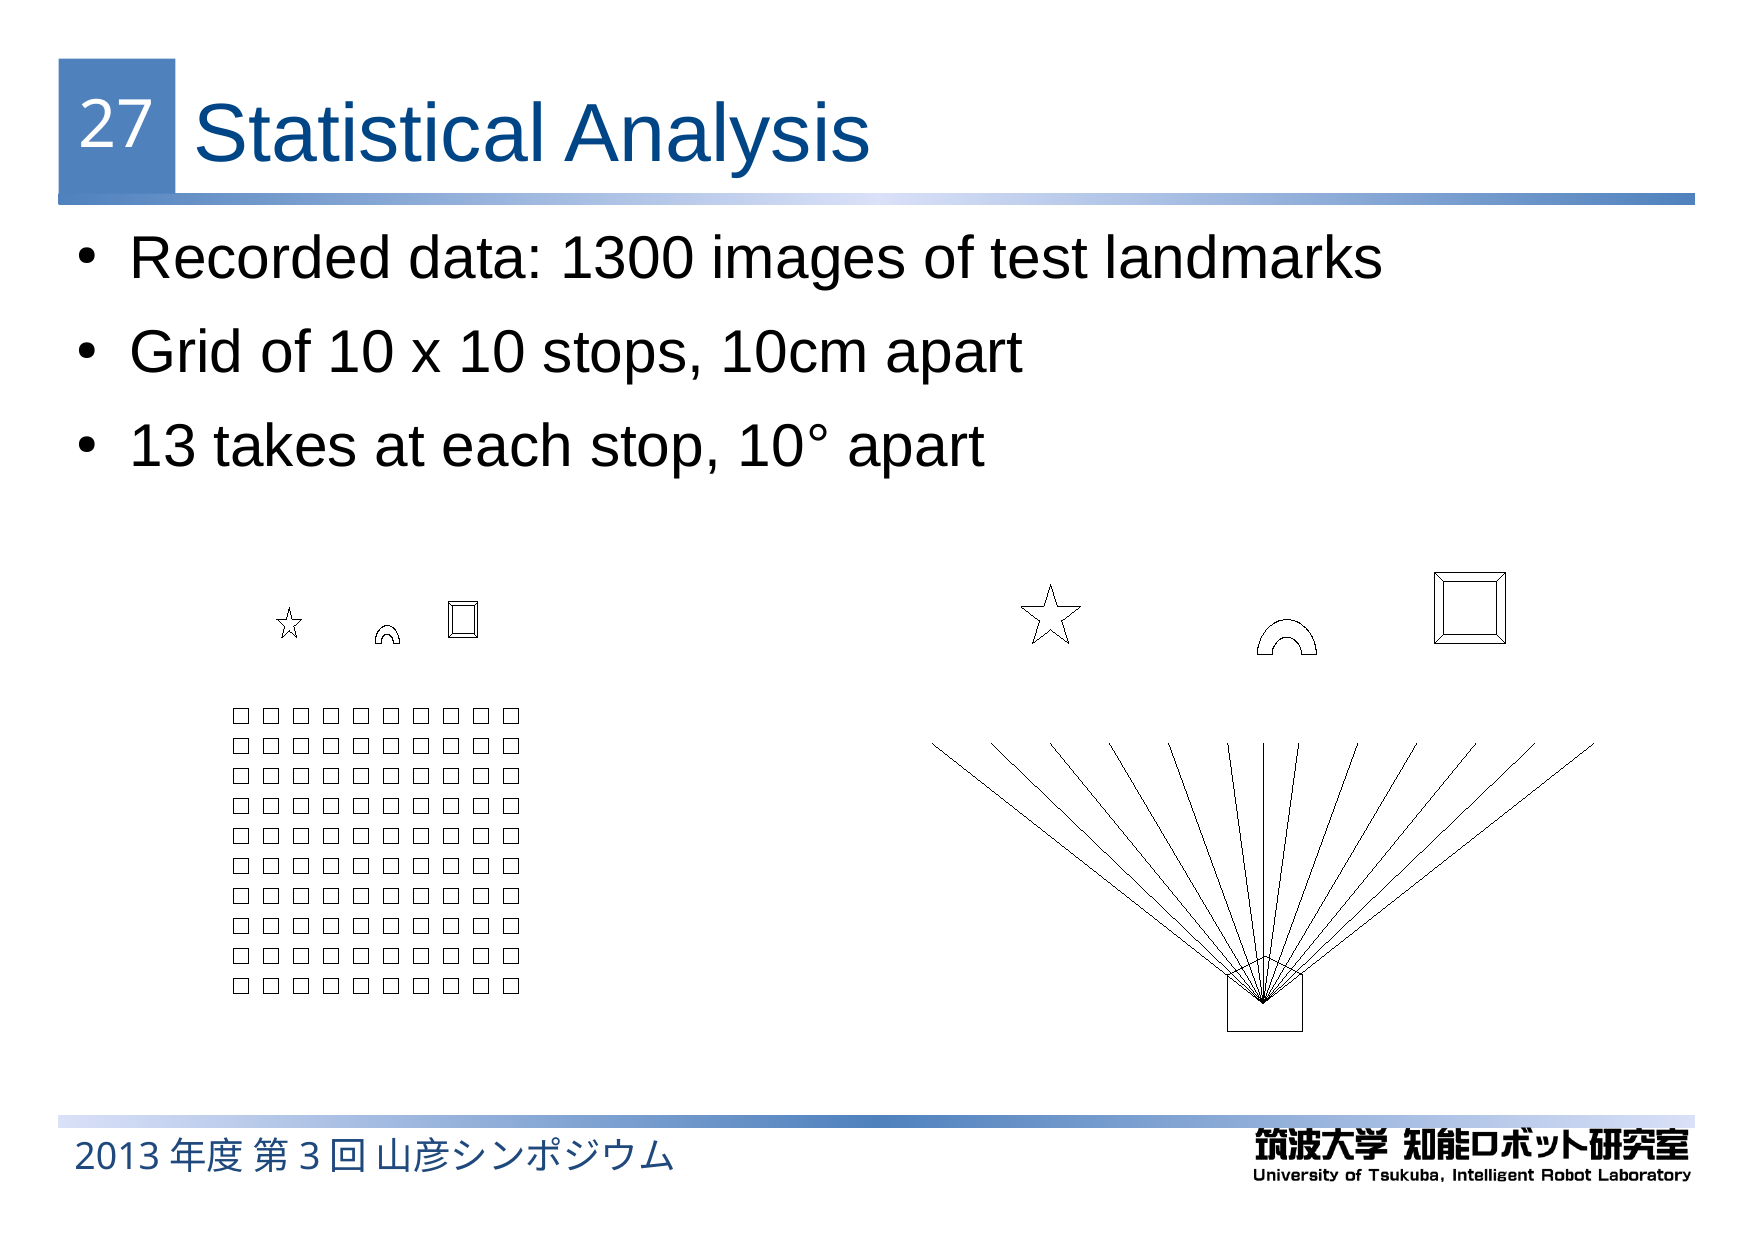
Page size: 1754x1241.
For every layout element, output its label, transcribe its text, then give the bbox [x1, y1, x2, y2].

list Recorded data: 1300 images of test landmarks Grid of 10 x 10 stops, 10cm apart 13 takes at each stop, 10° apart [58, 223, 1696, 876]
title Statistical Analysis [193, 61, 1651, 205]
picture [1252, 1127, 1691, 1182]
